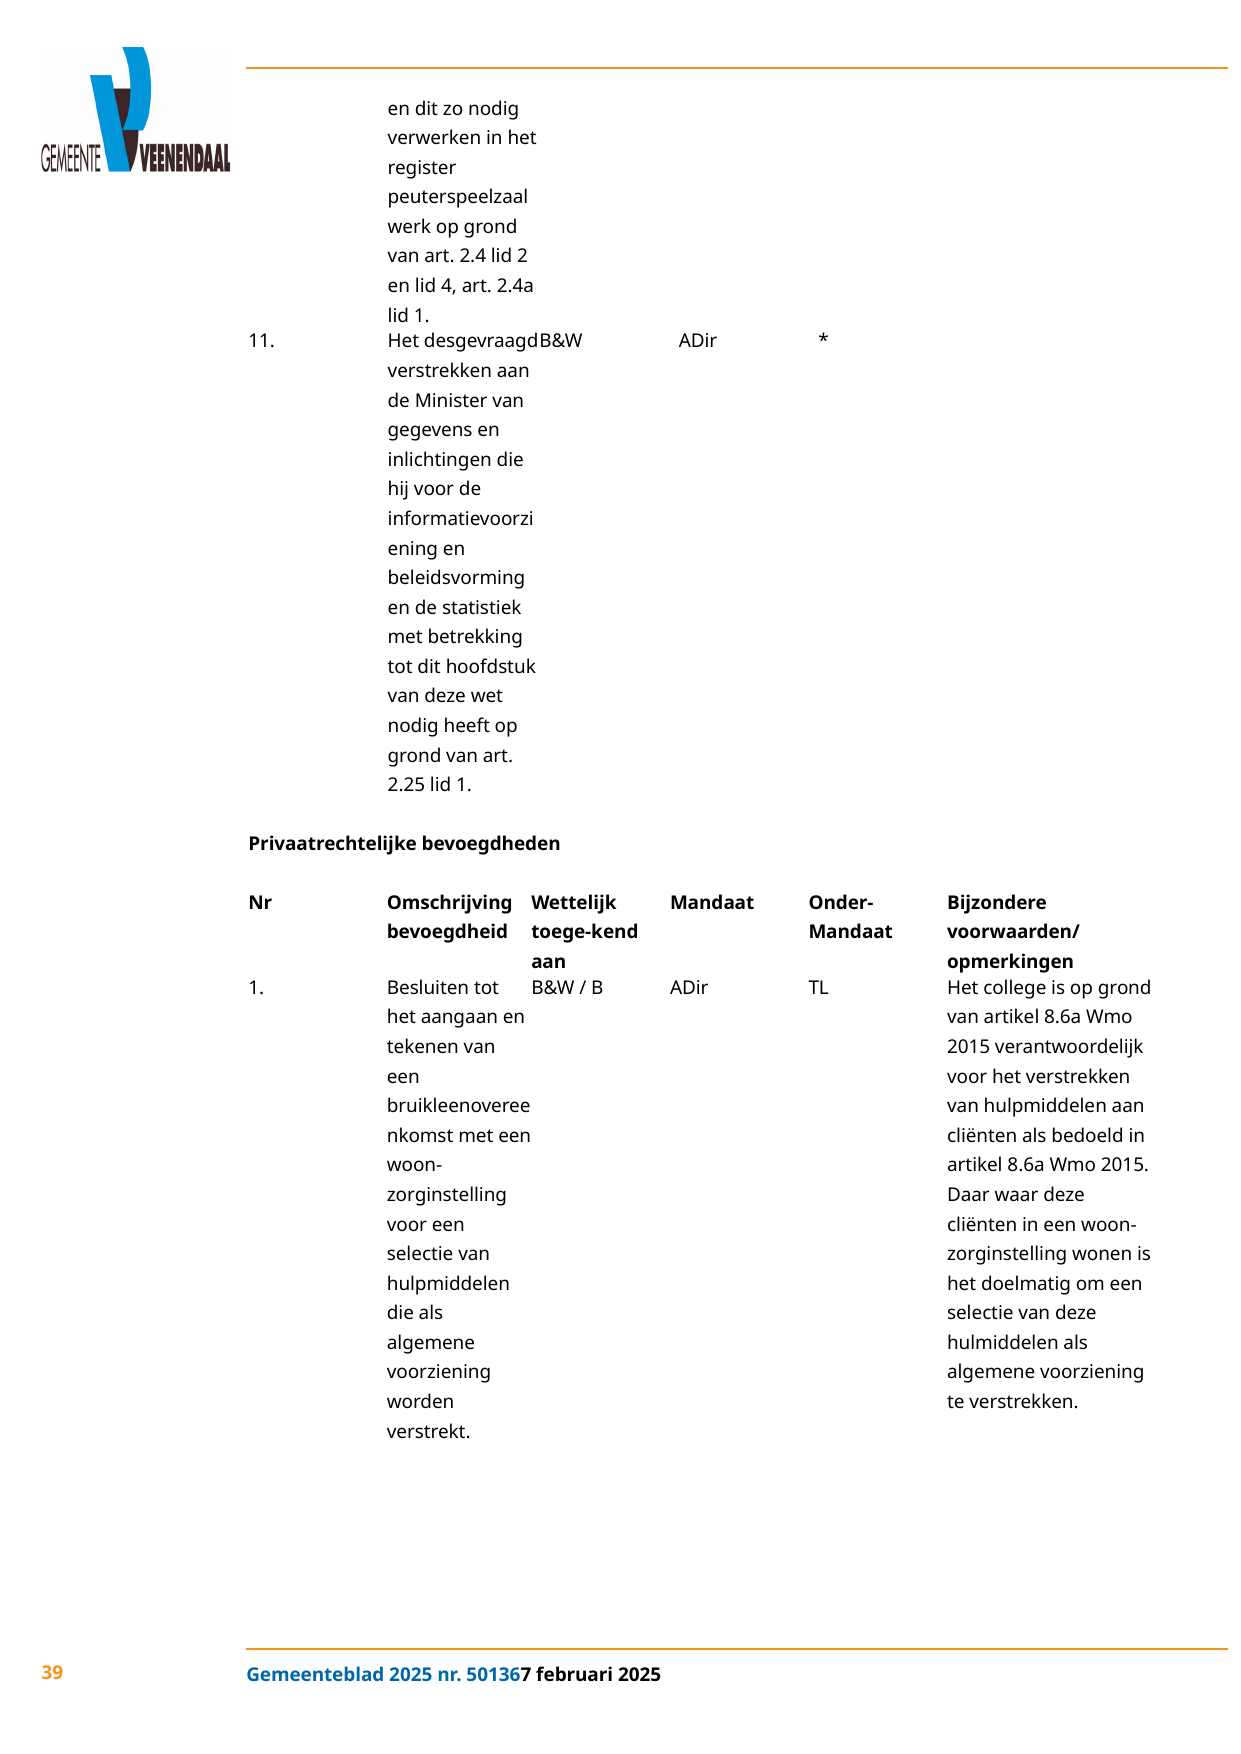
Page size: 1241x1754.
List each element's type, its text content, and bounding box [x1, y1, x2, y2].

table_cell [818, 95, 957, 328]
table_header Onder- Mandaat [808, 889, 947, 974]
table_cell en dit zo nodig verwerken in het register peuterspeelzaalwerk op grond van art. 2.4 lid 2 en lid 4, art. 2.4a lid 1. [388, 95, 539, 328]
picture [123, 47, 231, 172]
table_cell * [818, 328, 957, 797]
table_cell TL [808, 974, 947, 1443]
table_header Omschrijving bevoegdheid [387, 889, 531, 974]
table_cell [679, 95, 818, 328]
table_cell B&W [539, 328, 678, 797]
picture [41, 47, 130, 172]
table_header Wettelijk toege-kend aan [531, 889, 670, 974]
table_header Mandaat [670, 889, 808, 974]
table_cell [539, 95, 678, 328]
text Privaatrechtelijke bevoegdheden [248, 830, 1152, 856]
table_cell [958, 95, 1152, 328]
table_header Nr [248, 889, 387, 974]
table_cell Besluiten tot het aangaan en tekenen van een bruikleenovereenkomst met een woon-zorginstelling voor een selectie van hulpmiddelen die als algemene voorziening worden verstrekt. [387, 974, 531, 1443]
table_cell ADir [670, 974, 808, 1443]
table_header Bijzondere voorwaarden/ opmerkingen [947, 889, 1152, 974]
table_cell Het desgevraagd verstrekken aan de Minister van gegevens en inlichtingen die hij voor de informatievoorziening en beleidsvorming en de statistiek met betrekking tot dit hoofdstuk van deze wet nodig heeft op grond van art. 2.25 lid 1. [388, 328, 539, 797]
table_cell [248, 95, 387, 328]
table_cell 1. [248, 974, 387, 1443]
table_cell [958, 328, 1152, 797]
table_cell ADir [679, 328, 818, 797]
table_cell 11. [248, 328, 387, 797]
table_cell B&W / B [531, 974, 670, 1443]
table_cell Het college is op grond van artikel 8.6a Wmo 2015 verantwoordelijk voor het verstrekken van hulpmiddelen aan cliënten als bedoeld in artikel 8.6a Wmo 2015. Daar waar deze cliënten in een woon-zorginstelling wonen is het doelmatig om een selectie van deze hulmiddelen als algemene voorziening te verstrekken. [947, 974, 1152, 1443]
